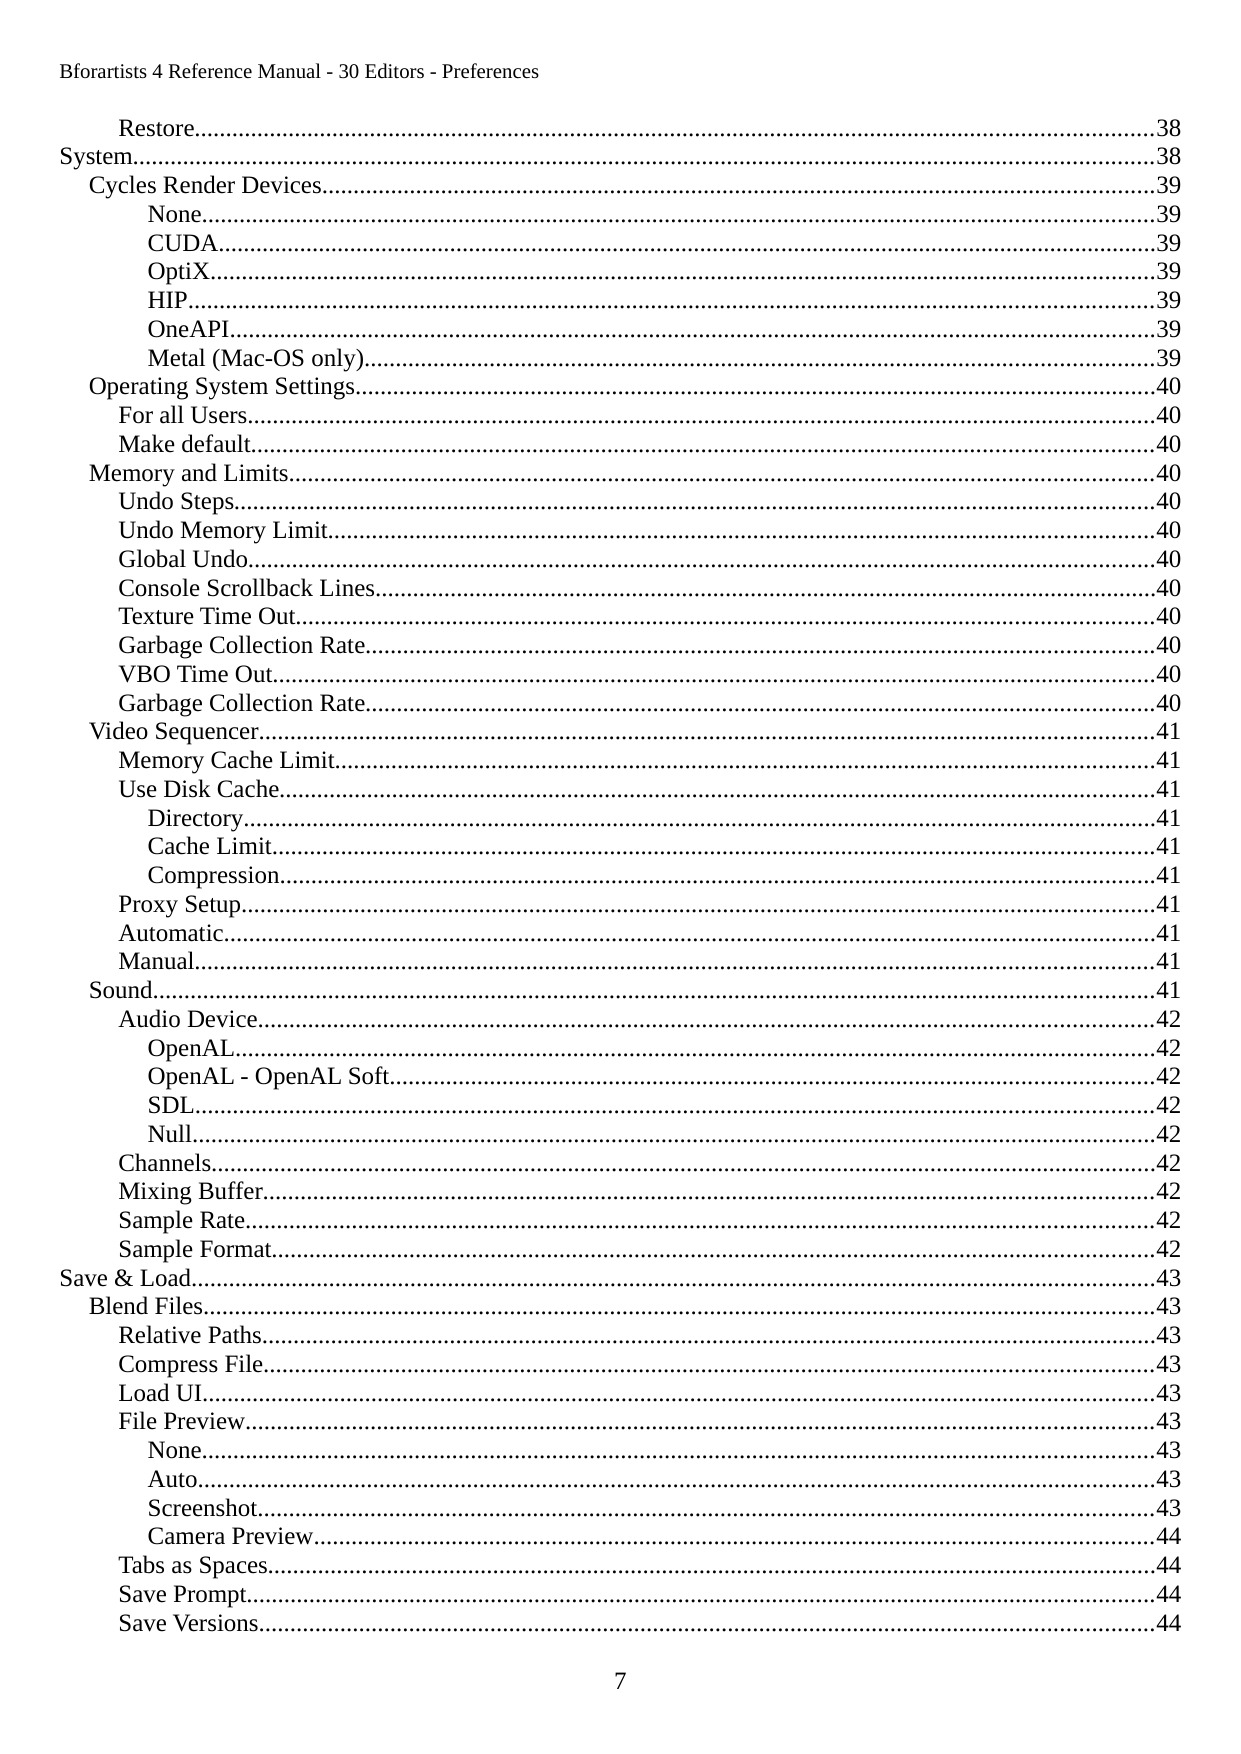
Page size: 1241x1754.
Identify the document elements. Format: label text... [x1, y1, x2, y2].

text Load UI 43 [118, 1378, 1181, 1406]
text Global Undo 40 [118, 544, 1181, 573]
text Proxy Setup 41 [118, 889, 1181, 918]
text Sample Rate 42 [118, 1205, 1181, 1234]
text Relative Paths 43 [118, 1320, 1181, 1349]
text Auto 43 [147, 1464, 1181, 1493]
text Make default 40 [118, 429, 1181, 458]
text For all Users 40 [118, 400, 1181, 429]
text Channels 42 [118, 1148, 1181, 1176]
text Memory and Limits 40 [88, 458, 1181, 486]
text Undo Steps 40 [118, 486, 1181, 515]
text Undo Memory Limit 40 [118, 515, 1181, 544]
text VBO Time Out 40 [118, 659, 1181, 688]
text Mixing Buffer 42 [118, 1176, 1181, 1205]
text System 38 [59, 141, 1181, 170]
text Audio Device 42 [118, 1004, 1181, 1033]
text Memory Cache Limit 41 [118, 745, 1181, 774]
text OptiX 39 [147, 256, 1181, 285]
text OpenAL 42 [147, 1033, 1181, 1061]
text Save & Load 43 [59, 1263, 1181, 1291]
text None 43 [147, 1435, 1181, 1464]
text Video Sequencer 41 [88, 716, 1181, 745]
text Garbage Collection Rate 40 [118, 688, 1181, 716]
text Use Disk Cache 41 [118, 774, 1181, 803]
text HIP 39 [147, 285, 1181, 314]
text Directory 41 [147, 803, 1181, 831]
text Blend Files 43 [88, 1291, 1181, 1320]
text Screenshot 43 [147, 1493, 1181, 1521]
text Manual 41 [118, 946, 1181, 975]
text Compression 41 [147, 860, 1181, 889]
text File Preview 43 [118, 1406, 1181, 1435]
text Restore 38 [118, 113, 1181, 141]
text SDL 42 [147, 1090, 1181, 1119]
text Cycles Render Devices 39 [88, 170, 1181, 199]
text Tabs as Spaces 44 [118, 1550, 1181, 1579]
text Compress File 43 [118, 1349, 1181, 1378]
text Automatic 41 [118, 918, 1181, 946]
text None 39 [147, 199, 1181, 228]
text Garbage Collection Rate 40 [118, 630, 1181, 659]
text Sample Format 42 [118, 1234, 1181, 1263]
text Cache Limit 41 [147, 831, 1181, 860]
text Sound 41 [88, 975, 1181, 1004]
text CUDA 39 [147, 228, 1181, 256]
text OpenAL - OpenAL Soft 42 [147, 1061, 1181, 1090]
text Save Prompt 44 [118, 1579, 1181, 1608]
text Operating System Settings 40 [88, 371, 1181, 400]
text Metal (Mac-OS only) 39 [147, 343, 1181, 371]
text OneAPI 39 [147, 314, 1181, 343]
text Texture Time Out 40 [118, 601, 1181, 630]
text Null 42 [147, 1119, 1181, 1148]
text Console Scrollback Lines 40 [118, 573, 1181, 601]
text Camera Preview 44 [147, 1521, 1181, 1550]
text Save Versions 44 [118, 1608, 1181, 1636]
